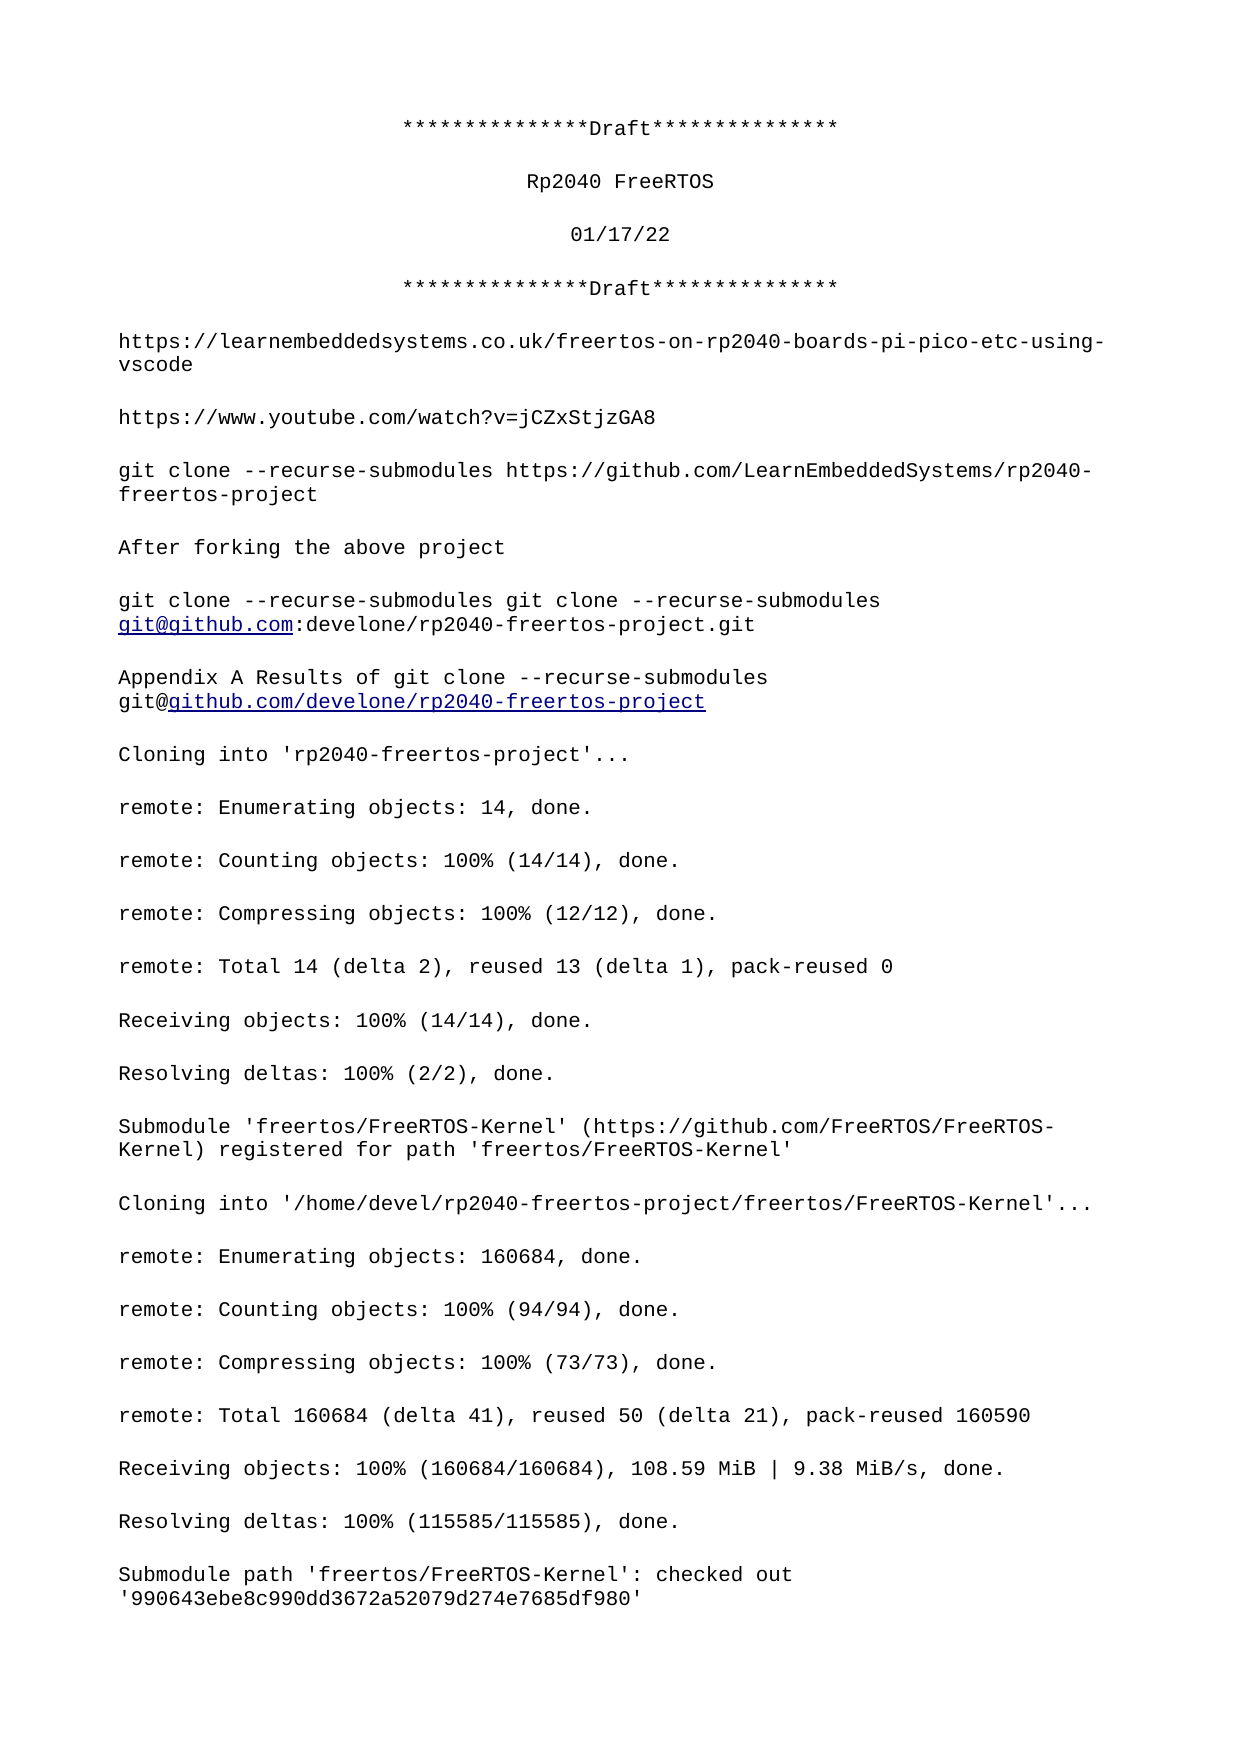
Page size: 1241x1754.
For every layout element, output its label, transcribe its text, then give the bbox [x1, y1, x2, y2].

text Receiving objects: 100% (14/14), done. [118, 1009, 1122, 1033]
text git clone --recurse-submodules https://github.com/LearnEmbeddedSystems/rp2040-freertos-project [118, 461, 1122, 508]
text Receiving objects: 100% (160684/160684), 108.59 MiB | 9.38 MiB/s, done. [118, 1458, 1122, 1482]
text After forking the above project [118, 537, 1122, 561]
text remote: Compressing objects: 100% (12/12), done. [118, 903, 1122, 927]
text remote: Counting objects: 100% (14/14), done. [118, 850, 1122, 874]
text https://www.youtube.com/watch?v=jCZxStjzGA8 [118, 407, 1122, 431]
text Cloning into 'rp2040-freertos-project'... [118, 744, 1122, 768]
text remote: Total 14 (delta 2), reused 13 (delta 1), pack-reused 0 [118, 956, 1122, 980]
text https://learnembeddedsystems.co.uk/freertos-on-rp2040-boards-pi-pico-etc-using-vscode [118, 331, 1122, 378]
text Rp2040 FreeRTOS [118, 171, 1122, 195]
text Cloning into '/home/devel/rp2040-freertos-project/freertos/FreeRTOS-Kernel'... [118, 1193, 1122, 1216]
text Appendix A Results of git clone --recurse-submodules git@github.com/develone/rp2040-freertos-project [118, 667, 1122, 714]
text remote: Enumerating objects: 14, done. [118, 797, 1122, 821]
text Submodule path 'freertos/FreeRTOS-Kernel': checked out '990643ebe8c990dd3672a52079d274e7685df980' [118, 1564, 1122, 1612]
text remote: Compressing objects: 100% (73/73), done. [118, 1352, 1122, 1376]
text git clone --recurse-submodules git clone --recurse-submodules git@github.com:develone/rp2040-freertos-project.git [118, 590, 1122, 638]
text remote: Total 160684 (delta 41), reused 50 (delta 21), pack-reused 160590 [118, 1405, 1122, 1429]
text Resolving deltas: 100% (2/2), done. [118, 1063, 1122, 1086]
text Resolving deltas: 100% (115585/115585), done. [118, 1511, 1122, 1535]
text remote: Counting objects: 100% (94/94), done. [118, 1299, 1122, 1322]
text 01/17/22 [118, 224, 1122, 248]
text remote: Enumerating objects: 160684, done. [118, 1246, 1122, 1269]
text ***************Draft*************** [118, 277, 1122, 301]
text Submodule 'freertos/FreeRTOS-Kernel' (https://github.com/FreeRTOS/FreeRTOS-Kernel) registered for path 'freertos/FreeRTOS-Kernel' [118, 1116, 1122, 1163]
text ***************Draft*************** [118, 118, 1122, 142]
